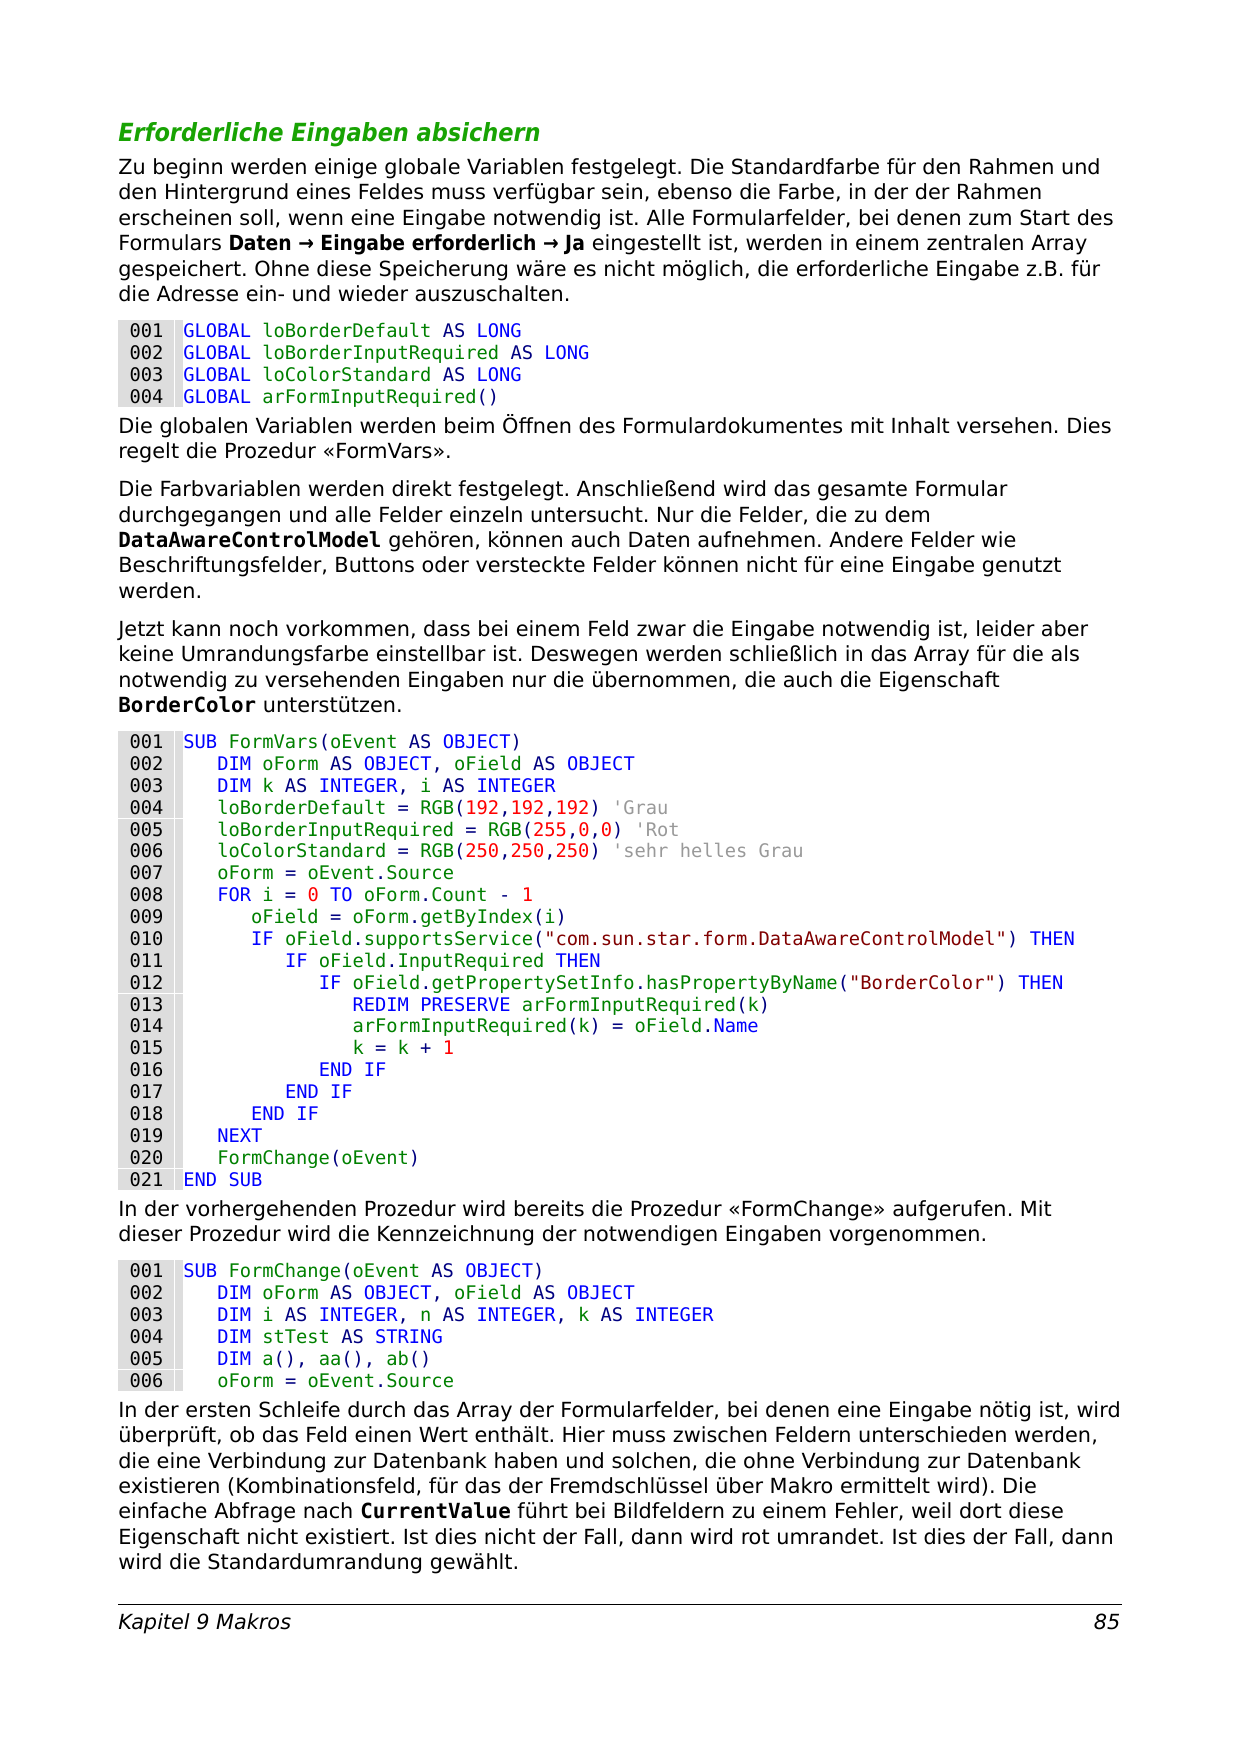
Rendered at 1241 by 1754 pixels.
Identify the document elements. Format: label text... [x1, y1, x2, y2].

list GLOBAL loColorStandard AS LONG [183, 364, 1122, 386]
list END IF [183, 1103, 1122, 1125]
text Die globalen Variablen werden beim Öffnen des Formulardokumentes mit Inhalt versehen. Dies regelt die Prozedur «FormVars». [118, 414, 1122, 464]
list GLOBAL arFormInputRequired() [183, 386, 1122, 407]
list NEXT [183, 1125, 1122, 1147]
list k = k + 1 [183, 1037, 1122, 1059]
list oForm = oEvent.Source [183, 862, 1122, 884]
list GLOBAL loBorderDefault AS LONG [183, 320, 1122, 342]
list DIM stTest AS STRING [183, 1326, 1122, 1348]
text Jetzt kann noch vorkommen, dass bei einem Feld zwar die Eingabe notwendig ist, leider aber keine Umrandungsfarbe einstellbar ist. Deswegen werden schließlich in das Array für die als notwendig zu versehenden Eingaben nur die übernommen, die auch die Eigenschaft BorderColor unterstützen. [118, 617, 1122, 717]
list SUB FormChange(oEvent AS OBJECT) [183, 1260, 1122, 1282]
list oField = oForm.getByIndex(i) [183, 906, 1122, 928]
subtitle Erforderliche Eingaben absichern [118, 118, 1122, 147]
list arFormInputRequired(k) = oField.Name [183, 1015, 1122, 1037]
list DIM i AS INTEGER, n AS INTEGER, k AS INTEGER [183, 1304, 1122, 1326]
list DIM oForm AS OBJECT, oField AS OBJECT [183, 1282, 1122, 1304]
text Die Farbvariablen werden direkt festgelegt. Anschließend wird das gesamte Formular durchgegangen und alle Felder einzeln untersucht. Nur die Felder, die zu dem DataAwareControlModel gehören, können auch Daten aufnehmen. Andere Felder wie Beschriftungsfelder, Buttons oder versteckte Felder können nicht für eine Eingabe genutzt werden. [118, 477, 1122, 603]
list loBorderDefault = RGB(192,192,192) 'Grau [183, 797, 1122, 818]
text Zu beginn werden einige globale Variablen festgelegt. Die Standardfarbe für den Rahmen und den Hintergrund eines Feldes muss verfügbar sein, ebenso die Farbe, in der der Rahmen erscheinen soll, wenn eine Eingabe notwendig ist. Alle Formularfelder, bei denen zum Start des Formulars Daten → Eingabe erforderlich → Ja eingestellt ist, werden in einem zentralen Array gespeichert. Ohne diese Speicherung wäre es nicht möglich, die erforderliche Eingabe z.B. für die Adresse ein- und wieder auszuschalten. [118, 155, 1122, 306]
text In der vorhergehenden Prozedur wird bereits die Prozedur «FormChange» aufgerufen. Mit dieser Prozedur wird die Kennzeichnung der notwendigen Eingaben vorgenommen. [118, 1197, 1122, 1247]
list IF oField.getPropertySetInfo.hasPropertyByName("BorderColor") THEN [183, 972, 1122, 993]
list DIM oForm AS OBJECT, oField AS OBJECT [183, 753, 1122, 775]
list loColorStandard = RGB(250,250,250) 'sehr helles Grau [183, 840, 1122, 862]
list SUB FormVars(oEvent AS OBJECT) [183, 731, 1122, 753]
list FOR i = 0 TO oForm.Count - 1 [183, 884, 1122, 906]
list END IF [183, 1081, 1122, 1103]
list FormChange(oEvent) [183, 1147, 1122, 1168]
list END SUB [118, 1168, 1122, 1190]
list DIM k AS INTEGER, i AS INTEGER [183, 775, 1122, 797]
list oForm = oEvent.Source [118, 1369, 1122, 1391]
list DIM a(), aa(), ab() [183, 1348, 1122, 1369]
list loBorderInputRequired = RGB(255,0,0) 'Rot [118, 818, 1122, 840]
list IF oField.InputRequired THEN [183, 950, 1122, 972]
list END IF [183, 1059, 1122, 1081]
list IF oField.supportsService("com.sun.star.form.DataAwareControlModel") THEN [183, 928, 1122, 950]
list REDIM PRESERVE arFormInputRequired(k) [118, 993, 1122, 1015]
list GLOBAL loBorderInputRequired AS LONG [183, 342, 1122, 364]
text In der ersten Schleife durch das Array der Formularfelder, bei denen eine Eingabe nötig ist, wird überprüft, ob das Feld einen Wert enthält. Hier muss zwischen Feldern unterschieden werden, die eine Verbindung zur Datenbank haben und solchen, die ohne Verbindung zur Datenbank existieren (Kombinationsfeld, für das der Fremdschlüssel über Makro ermittelt wird). Die einfache Abfrage nach CurrentValue führt bei Bildfeldern zu einem Fehler, weil dort diese Eigenschaft nicht existiert. Ist dies nicht der Fall, dann wird rot umrandet. Ist dies der Fall, dann wird die Standardumrandung gewählt. [118, 1398, 1122, 1575]
